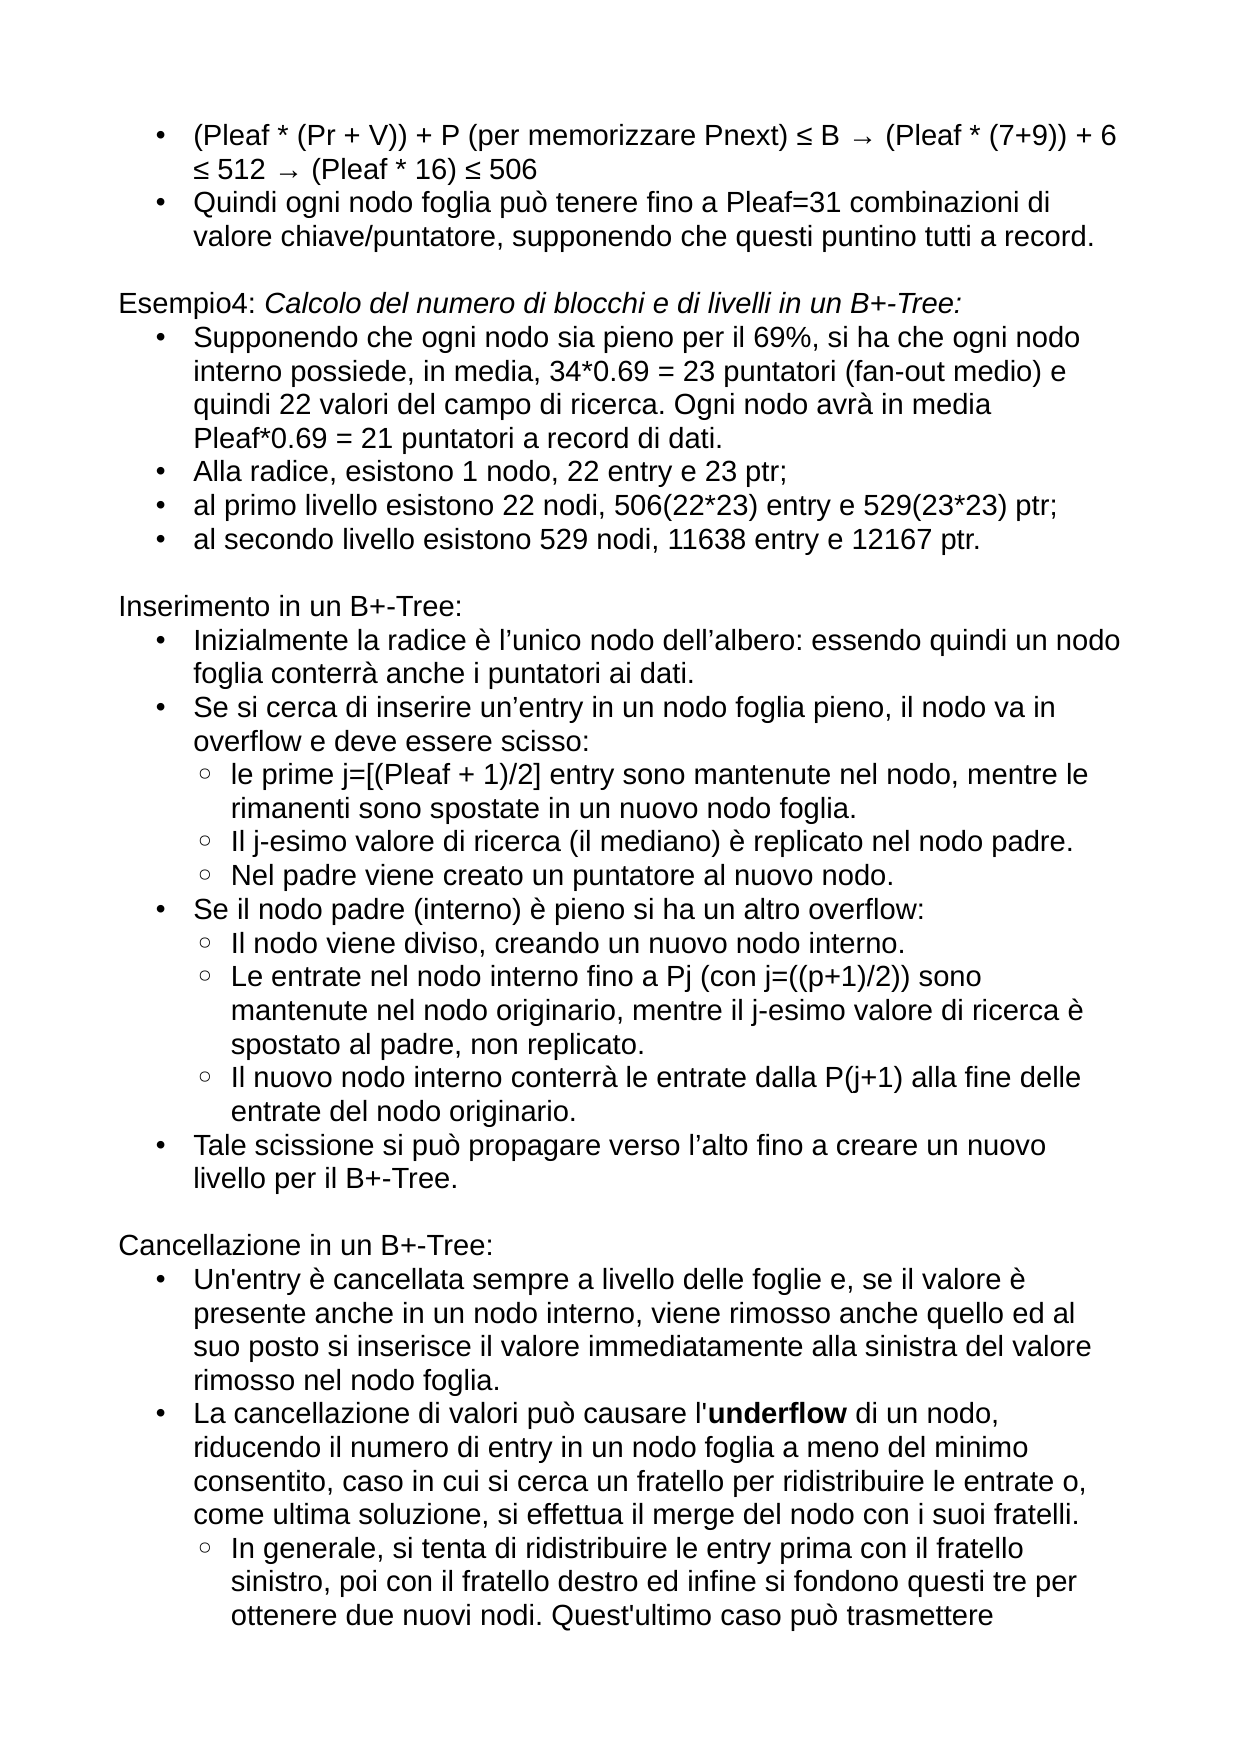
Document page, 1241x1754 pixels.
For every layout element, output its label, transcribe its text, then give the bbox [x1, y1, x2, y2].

list Nel padre viene creato un puntatore al nuovo nodo. [193, 858, 1122, 892]
list Quindi ogni nodo foglia può tenere fino a Pleaf=31 combinazioni di valore chiave/puntatore, supponendo che questi puntino tutti a record. [156, 185, 1122, 253]
text Cancellazione in un B+-Tree: [118, 1228, 1122, 1262]
list Se si cerca di inserire un’entry in un nodo foglia pieno, il nodo va in overflow e deve essere scisso: [156, 690, 1122, 757]
text Inserimento in un B+-Tree: [118, 589, 1122, 622]
list Un'entry è cancellata sempre a livello delle foglie e, se il valore è presente anche in un nodo interno, viene rimosso anche quello ed al suo posto si inserisce il valore immediatamente alla sinistra del valore rimosso nel nodo foglia. [156, 1262, 1122, 1396]
list Il nuovo nodo interno conterrà le entrate dalla P(j+1) alla fine delle entrate del nodo originario. [193, 1060, 1122, 1127]
list Tale scissione si può propagare verso l’alto fino a creare un nuovo livello per il B+-Tree. [156, 1127, 1122, 1195]
list Supponendo che ogni nodo sia pieno per il 69%, si ha che ogni nodo interno possiede, in media, 34*0.69 = 23 puntatori (fan-out medio) e quindi 22 valori del campo di ricerca. Ogni nodo avrà in media Pleaf*0.69 = 21 puntatori a record di dati. [156, 320, 1122, 454]
list Il j-esimo valore di ricerca (il mediano) è replicato nel nodo padre. [193, 824, 1122, 858]
text Esempio4: Calcolo del numero di blocchi e di livelli in un B+-Tree: [118, 286, 1122, 320]
list Il nodo viene diviso, creando un nuovo nodo interno. [193, 926, 1122, 959]
list le prime j=[(Pleaf + 1)/2] entry sono mantenute nel nodo, mentre le rimanenti sono spostate in un nuovo nodo foglia. [193, 757, 1122, 824]
list Alla radice, esistono 1 nodo, 22 entry e 23 ptr; [156, 454, 1122, 488]
list al primo livello esistono 22 nodi, 506(22*23) entry e 529(23*23) ptr; [156, 488, 1122, 522]
list Le entrate nel nodo interno fino a Pj (con j=((p+1)/2)) sono mantenute nel nodo originario, mentre il j-esimo valore di ricerca è spostato al padre, non replicato. [193, 959, 1122, 1060]
list La cancellazione di valori può causare l'underflow di un nodo, riducendo il numero di entry in un nodo foglia a meno del minimo consentito, caso in cui si cerca un fratello per ridistribuire le entrate o, come ultima soluzione, si effettua il merge del nodo con i suoi fratelli. [156, 1396, 1122, 1531]
list In generale, si tenta di ridistribuire le entry prima con il fratello sinistro, poi con il fratello destro ed infine si fondono questi tre per ottenere due nuovi nodi. Quest'ultimo caso può trasmettere [193, 1531, 1122, 1631]
list al secondo livello esistono 529 nodi, 11638 entry e 12167 ptr. [156, 522, 1122, 555]
list (Pleaf * (Pr + V)) + P (per memorizzare Pnext) ≤ B → (Pleaf * (7+9)) + 6 ≤ 512 → (Pleaf * 16) ≤ 506 [156, 118, 1122, 185]
list Inizialmente la radice è l’unico nodo dell’albero: essendo quindi un nodo foglia conterrà anche i puntatori ai dati. [156, 622, 1122, 690]
list Se il nodo padre (interno) è pieno si ha un altro overflow: [156, 892, 1122, 926]
